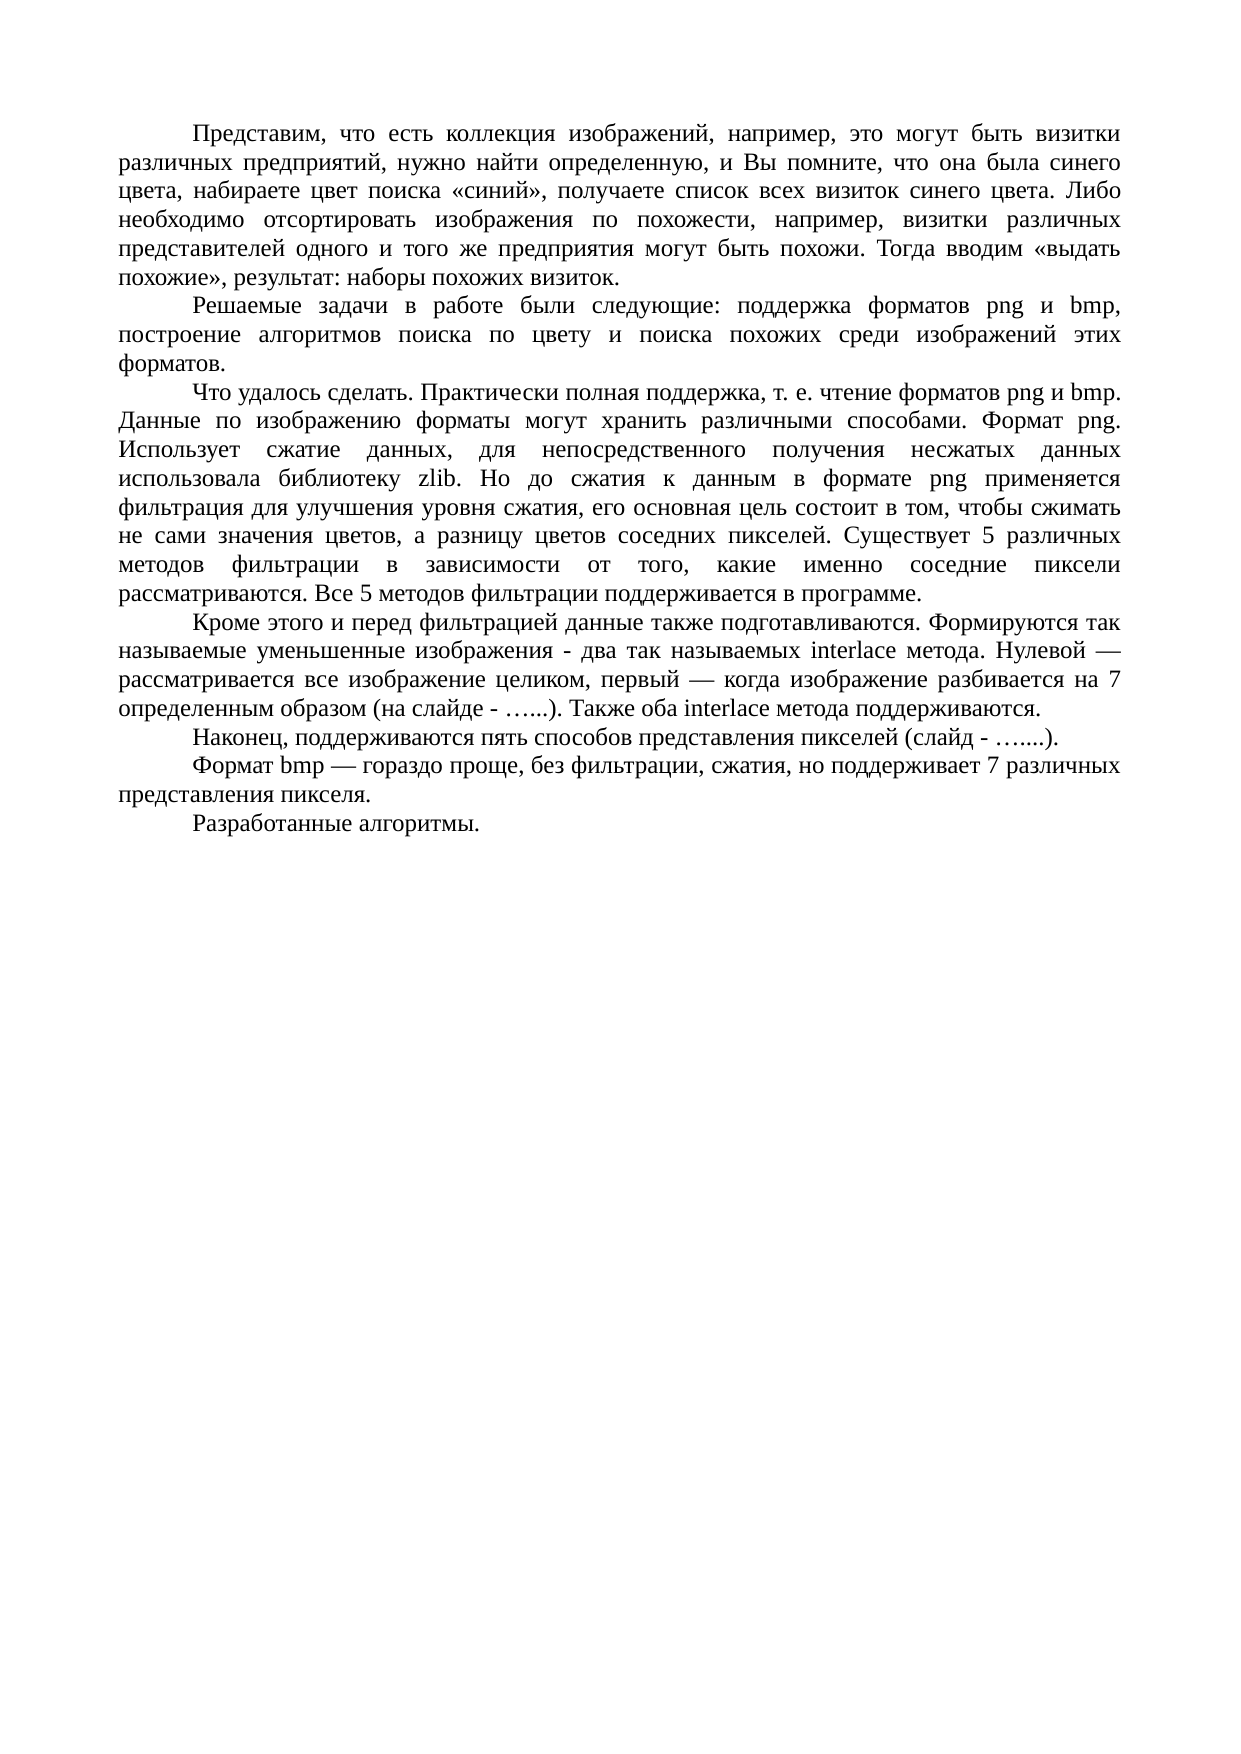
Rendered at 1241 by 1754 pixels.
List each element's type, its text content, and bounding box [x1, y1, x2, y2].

text Решаемые задачи в работе были следующие: поддержка форматов png и bmp, построение алгоритмов поиска по цвету и поиска похожих среди изображений этих форматов. [118, 291, 1122, 377]
text Представим, что есть коллекция изображений, например, это могут быть визитки различных предприятий, нужно найти определенную, и Вы помните, что она была синего цвета, набираете цвет поиска «синий», получаете список всех визиток синего цвета. Либо необходимо отсортировать изображения по похожести, например, визитки различных представителей одного и того же предприятия могут быть похожи. Тогда вводим «выдать похожие», результат: наборы похожих визиток. [118, 118, 1122, 291]
text Разработанные алгоритмы. [118, 808, 1122, 837]
text Что удалось сделать. Практически полная поддержка, т. е. чтение форматов png и bmp. Данные по изображению форматы могут хранить различными способами. Формат png. Использует сжатие данных, для непосредственного получения несжатых данных использовала библиотеку zlib. Но до сжатия к данным в формате png применяется фильтрация для улучшения уровня сжатия, его основная цель состоит в том, чтобы сжимать не сами значения цветов, а разницу цветов соседних пикселей. Существует 5 различных методов фильтрации в зависимости от того, какие именно соседние пиксели рассматриваются. Все 5 методов фильтрации поддерживается в программе. [118, 377, 1122, 607]
text Наконец, поддерживаются пять способов представления пикселей (слайд - …....). [118, 722, 1122, 751]
text Кроме этого и перед фильтрацией данные также подготавливаются. Формируются так называемые уменьшенные изображения - два так называемых interlace метода. Нулевой — рассматривается все изображение целиком, первый — когда изображение разбивается на 7 определенным образом (на слайде - …...). Также оба interlace метода поддерживаются. [118, 607, 1122, 722]
text Формат bmp — гораздо проще, без фильтрации, сжатия, но поддерживает 7 различных представления пикселя. [118, 751, 1122, 808]
